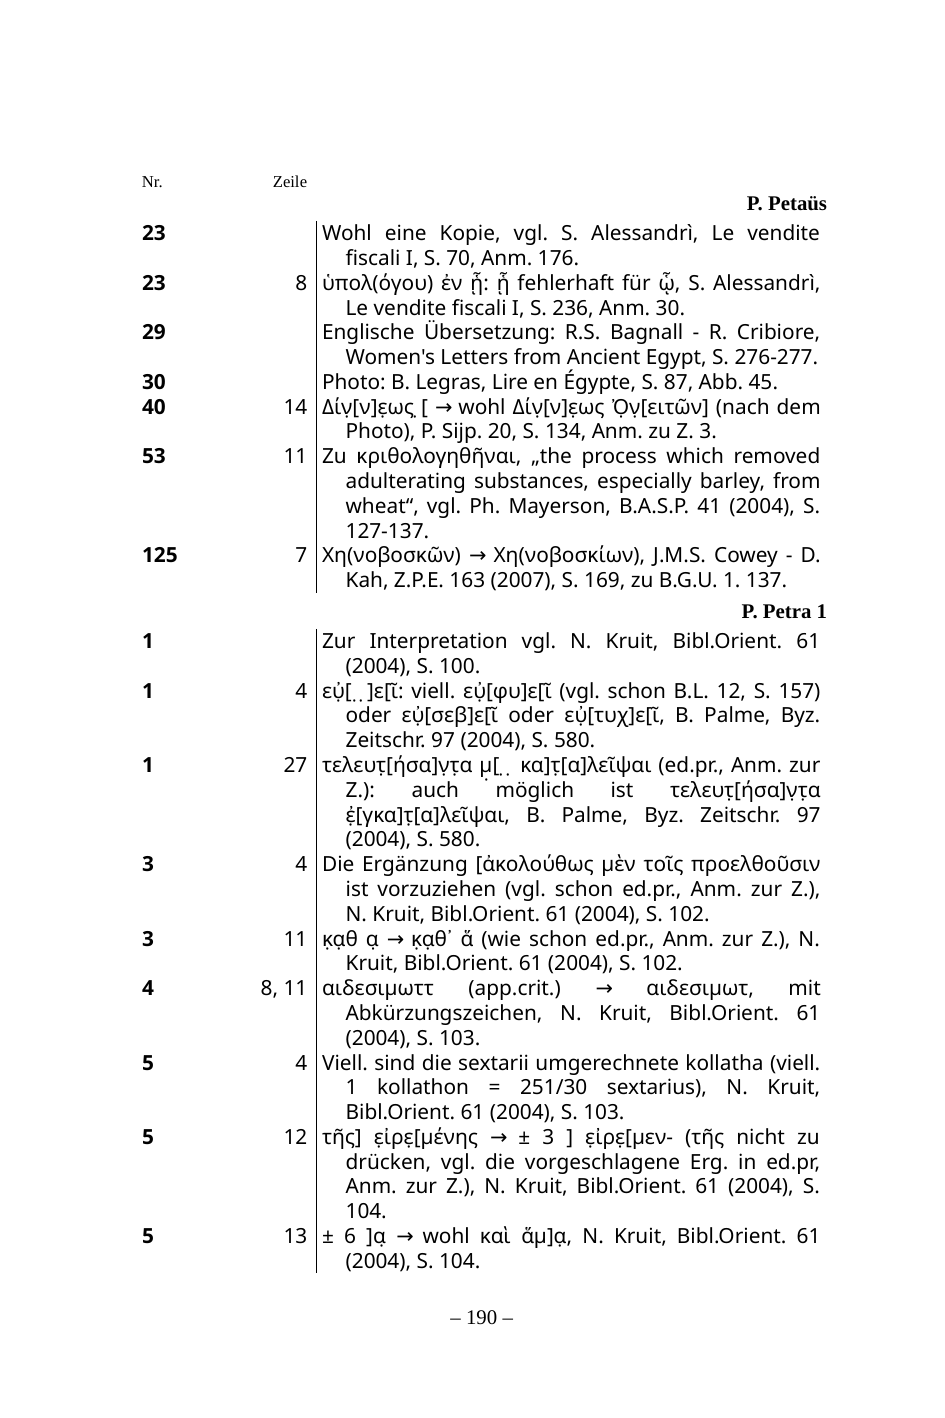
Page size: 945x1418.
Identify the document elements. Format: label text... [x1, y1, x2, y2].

table_cell 4 [136, 976, 224, 1050]
table_cell κ̣α̣θ α̣ → κ̣α̣θ᾽ ἅ (wie schon ed.pr., Anm. zur Z.), N. Kruit, Bibl.Orient. 61 (2004), S. 102. [317, 926, 827, 976]
table_cell τῆς] ε̣ἰρε̣[μένης → ± 3 ] ε̣ἰρε̣[μεν- (τῆς nicht zu drücken, vgl. die vorgeschlagene Erg. in ed.pr, Anm. zur Z.), N. Kruit, Bibl.Orient. 61 (2004), S. 104. [317, 1125, 827, 1224]
table_header 1 [136, 629, 224, 678]
table_header [224, 221, 316, 270]
table_cell [224, 370, 316, 394]
table_cell 4 [224, 1050, 316, 1124]
table_cell αιδεσιμωττ (app.crit.) → αιδεσιμωτ, mit Abkürzungszeichen, N. Kruit, Bibl.Orient. 61 (2004), S. 103. [317, 976, 827, 1050]
table_cell Zu κριθολογηθῆναι, „the process which removed adulterating substances, especially barley, from wheat“, vgl. Ph. Mayerson, B.A.S.P. 41 (2004), S. 127-137. [317, 444, 827, 543]
table_cell 12 [224, 1125, 316, 1224]
table_cell 11 [224, 444, 316, 543]
table_cell 14 [224, 394, 316, 444]
table_cell 1 [136, 753, 224, 852]
table_header [224, 629, 316, 678]
table_cell 4 [224, 678, 316, 753]
table_cell 7 [224, 543, 316, 593]
table_cell 5 [136, 1050, 224, 1124]
table_cell Englische Übersetzung: R.S. Bagnall - R. Cribiore, Women's Letters from Ancient Egypt, S. 276-277. [317, 320, 827, 369]
table_cell εὐ̣[ ̣ ̣]ε[ῖ: viell. εὐ̣[φυ]ε[ῖ (vgl. schon B.L. 12, S. 157) oder εὐ̣[σεβ]ε[ῖ oder εὐ̣[τυχ]ε[ῖ, B. Palme, Byz. Zeitschr. 97 (2004), S. 580. [317, 678, 827, 753]
table_cell 3 [136, 926, 224, 976]
table_header 23 [136, 221, 224, 270]
table_cell ± 6 ]α̣ → wohl καὶ ἅμ]α̣, N. Kruit, Bibl.Orient. 61 (2004), S. 104. [317, 1224, 827, 1273]
table_header Wohl eine Kopie, vgl. S. Alessandrì, Le vendite fiscali I, S. 70, Anm. 176. [317, 221, 827, 270]
table_cell 29 [136, 320, 224, 369]
table_cell Χη(νοβοσκῶν) → Χη(νοβοσκίων), J.M.S. Cowey - D. Kah, Z.P.E. 163 (2007), S. 169, zu B.G.U. 1. 137. [317, 543, 827, 593]
table_cell Δίν̣[ν]ε̣ως ̣[ → wohl Δίν̣[ν]ε̣ως Ὀ̣ν̣[ειτῶν] (nach dem Photo), P. Sijp. 20, S. 134, Anm. zu Z. 3. [317, 394, 827, 444]
table_cell 5 [136, 1224, 224, 1273]
table_cell τελευτ̣[ήσα]ν̣τ̣α μ̣[ ̣ ̣ κα]τ̣[α]λεῖψαι (ed.pr., Anm. zur Z.): auch möglich ist τελευτ̣[ήσα]ν̣τ̣α ἐ̣[γκα]τ̣[α]λεῖψαι, B. Palme, Byz. Zeitschr. 97 (2004), S. 580. [317, 753, 827, 852]
table_cell 30 [136, 370, 224, 394]
table_cell 23 [136, 270, 224, 320]
table_cell 125 [136, 543, 224, 593]
table_cell 27 [224, 753, 316, 852]
table_cell 40 [136, 394, 224, 444]
subtitle P. Petaüs [136, 191, 827, 215]
table_cell Die Ergänzung [ἀκολούθως μὲν τοῖς προελθοῦσιν ist vorzuziehen (vgl. schon ed.pr., Anm. zur Z.), N. Kruit, Bibl.Orient. 61 (2004), S. 102. [317, 852, 827, 926]
table_cell 11 [224, 926, 316, 976]
table_cell 3 [136, 852, 224, 926]
table_cell 53 [136, 444, 224, 543]
table_cell 8 [224, 270, 316, 320]
table_cell 1 [136, 678, 224, 753]
table_cell Viell. sind die sextarii umgerechnete kollatha (viell. 1 kollathon = 251/30 sextarius), N. Kruit, Bibl.Orient. 61 (2004), S. 103. [317, 1050, 827, 1124]
table_header Zur Interpretation vgl. N. Kruit, Bibl.Orient. 61 (2004), S. 100. [317, 629, 827, 678]
table_cell 4 [224, 852, 316, 926]
table_cell [224, 320, 316, 369]
table_cell 13 [224, 1224, 316, 1273]
table_cell 5 [136, 1125, 224, 1224]
subtitle P. Petra 1 [136, 599, 827, 623]
table_cell Photo: B. Legras, Lire en Égypte, S. 87, Abb. 45. [317, 370, 827, 394]
table_cell ὑπολ(όγου) ἐν ᾗ: ᾗ fehlerhaft für ᾧ, S. Alessandrì, Le vendite fiscali I, S. 236, Anm. 30. [317, 270, 827, 320]
table_cell 8, 11 [224, 976, 316, 1050]
